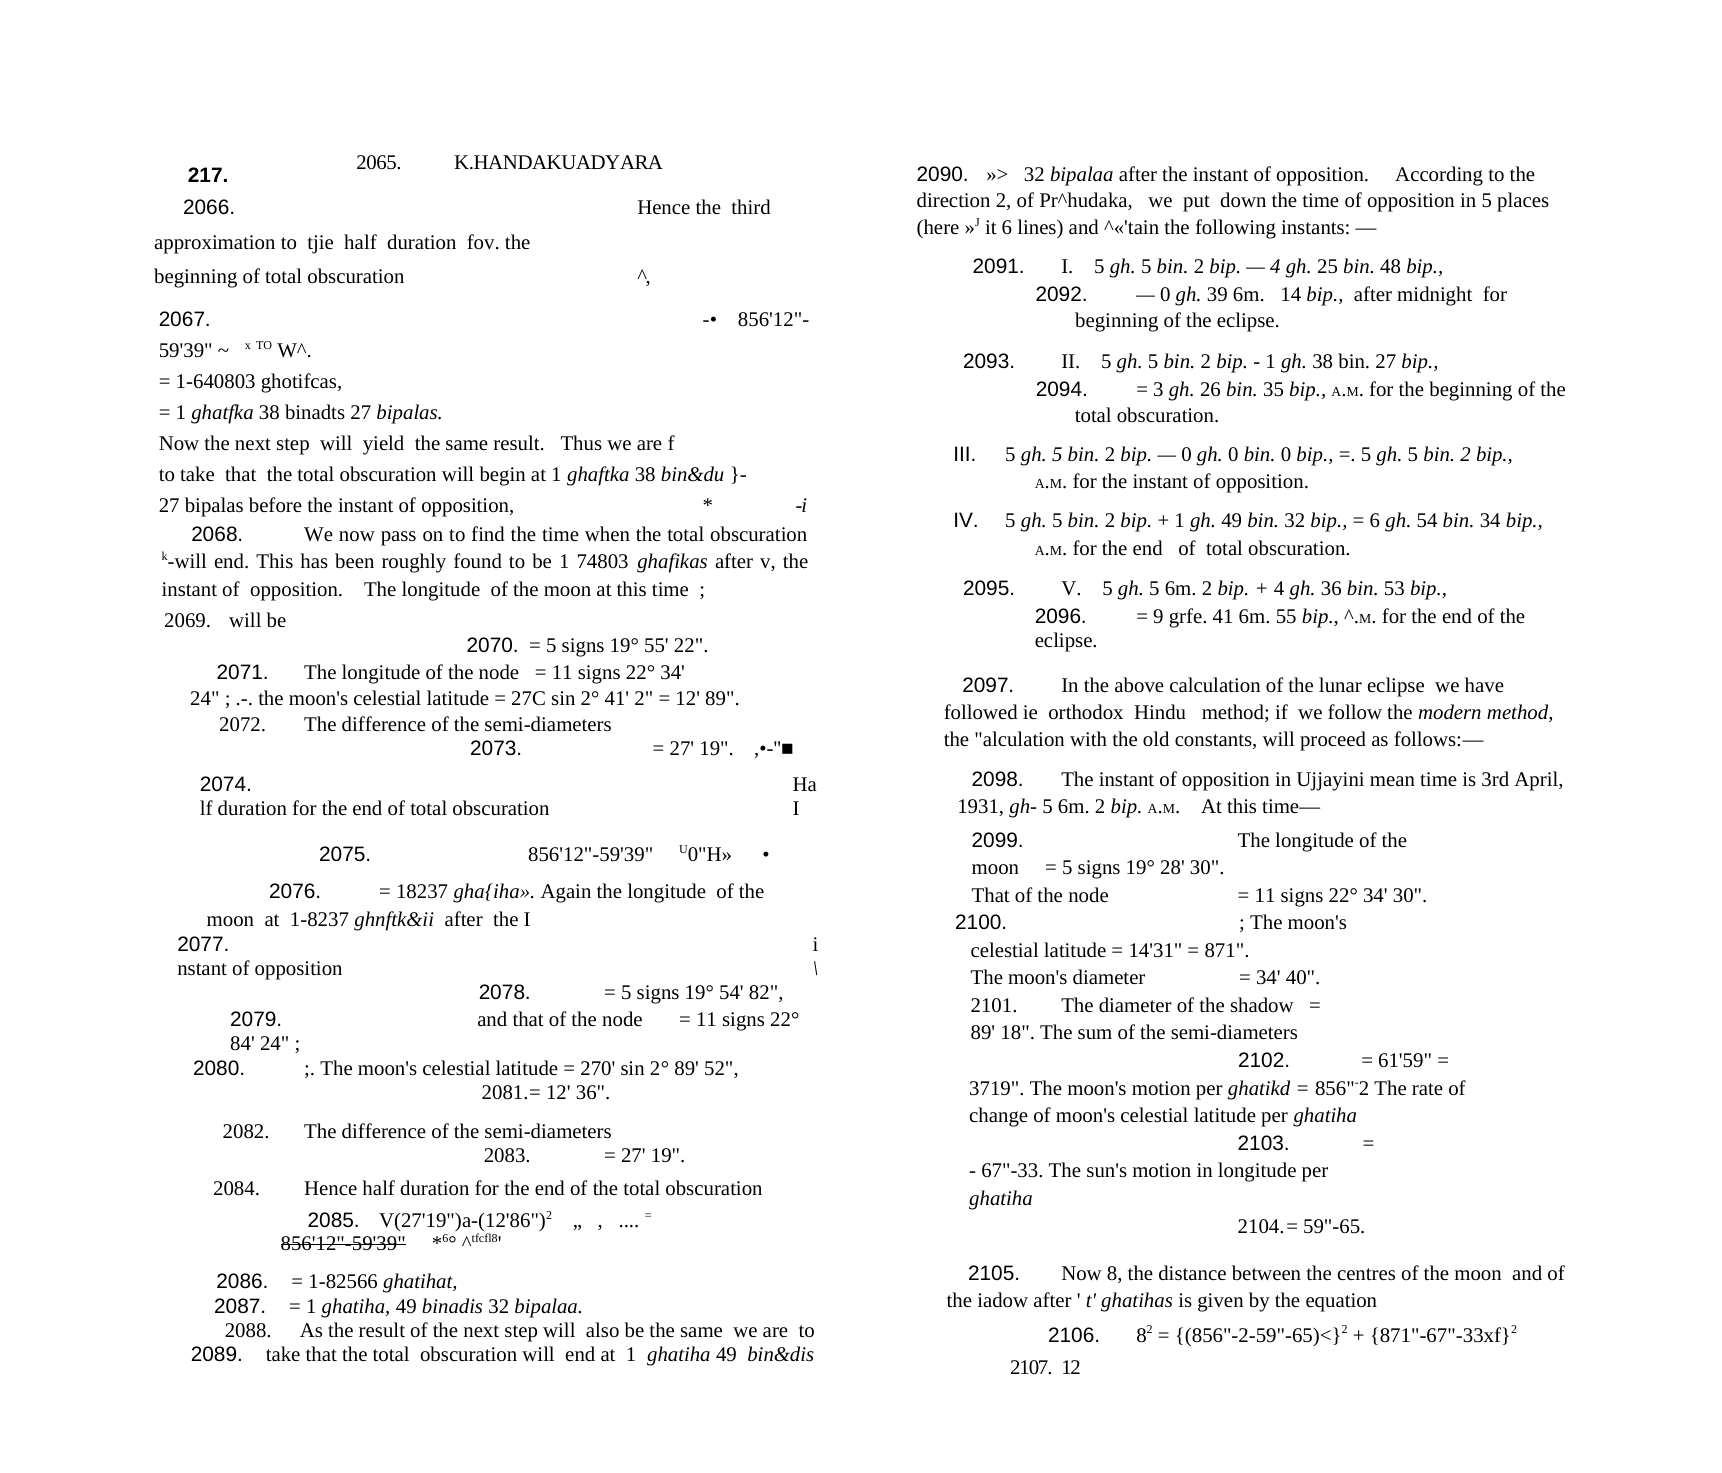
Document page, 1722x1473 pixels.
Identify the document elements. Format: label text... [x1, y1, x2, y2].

list 12 [1010, 1355, 1572, 1379]
list -• 856'12"-59'39" ~ x TO W^. = 1-640803 ghotifcas, = 1 ghatfka 38 binadts 27 bipalas. Now the next step will yield the same result. Thus we are f to take that the total obscuration will begin at 1 ghaftka 38 bin&du }- 27 bipalas before the instant of opposition, * -i [158, 302, 821, 519]
list In the above calculation of the lunar eclipse we have followed ie orthodox Hindu method; if we follow the modern method, the "alculation with the old constants, will proceed as follows:— [943, 671, 1572, 752]
list take that the total obscuration will end at 1 ghatiha 49 bin&dis [154, 1342, 816, 1366]
list = 5 signs 19° 55' 22". [466, 632, 821, 657]
list Now 8, the distance between the centres of the moon and of the iadow after ' t' ghatihas is given by the equation [946, 1258, 1572, 1313]
list Hence the third approximation to tjie half duration fov. the beginning of total obscuration ^, [154, 174, 781, 291]
list ;. The moon's celestial latitude = 270' sin 2° 89' 52", [193, 1056, 821, 1080]
list Hence half duration for the end of the total obscuration [213, 1176, 821, 1200]
list The difference of the semi-diameters [222, 1119, 821, 1143]
list = 9 grfe. 41 6m. 55 bip., ^.m. for the end of the eclipse. [1034, 604, 1572, 652]
list and that of the node = 11 signs 22° 84' 24" ; [230, 1006, 821, 1054]
list — 0 gh. 39 6m. 14 bip., after midnight for beginning of the eclipse. [1035, 281, 1572, 333]
list I. 5 gh. 5 bin. 2 bip. — 4 gh. 25 bin. 48 bip., [972, 254, 1572, 278]
list The longitude of the moon = 5 signs 19° 28' 30". That of the node = 11 signs 22° 34' 30". [971, 825, 1458, 907]
list K.HANDAKUADYARA [356, 150, 821, 174]
list 82 = {(856"-2-59"-65)<}2 + {871"-67"-33xf}2 [1048, 1322, 1572, 1347]
list = 59"-65. [1237, 1211, 1572, 1238]
list 5 gh. 5 bin. 2 bip. + 1 gh. 49 bin. 32 bip., = 6 gh. 54 bin. 34 bip., a.m. for the end of total obscuration. [953, 506, 1572, 560]
list We now pass on to find the time when the total obscuration k-will end. This has been roughly found to be 1 74803 ghafikas after v, the instant of opposition. The longitude of the moon at this time ; [161, 519, 808, 601]
list = 61'59" = 3719". The moon's motion per ghatikd = 856"-2 The rate of change of moon's celestial latitude per ghatiha [969, 1046, 1496, 1128]
list The diameter of the shadow = 89' 18". The sum of the semi-diameters [970, 990, 1344, 1045]
list = 12' 36". [481, 1080, 821, 1104]
list = 1-82566 ghatihat, [154, 1269, 459, 1293]
list = 27' 19". ,•-''■ [470, 736, 821, 760]
list = - 67"-33. The sun's motion in longitude per ghatiha [969, 1128, 1382, 1211]
list 856'12"-59'39" U0"H» • [319, 842, 821, 866]
list = 3 gh. 26 bin. 35 bip., a.m. for the beginning of the total obscuration. [1036, 375, 1572, 427]
list 5 gh. 5 bin. 2 bip. — 0 gh. 0 bin. 0 bip., =. 5 gh. 5 bin. 2 bip., a.m. for the instant of opposition. [953, 439, 1534, 494]
list Half duration for the end of total obscuration I [199, 771, 821, 820]
list ; The moon's celestial latitude = 14'31" = 871". The moon's diameter = 34' 40". [955, 907, 1420, 990]
list instant of opposition \ [177, 932, 821, 980]
list The difference of the semi-diameters [219, 712, 821, 736]
list As the result of the next step will also be the same we are to [154, 1318, 815, 1342]
list = 1 ghatiha, 49 binadis 32 bipalaa. [154, 1294, 585, 1318]
list »> 32 bipalaa after the instant of opposition. According to the direction 2, of Pr^hudaka, we put down the time of opposition in 5 places (here »J it 6 lines) and ^«'tain the following instants: — [916, 160, 1572, 239]
list = 18237 gha{iha». Again the longitude of the moon at 1-8237 ghnftk&ii after the I [206, 876, 821, 932]
list The longitude of the node = 11 signs 22° 34' 24" ; .-. the moon's celestial latitude = 27C sin 2° 41' 2" = 12' 89". [190, 658, 741, 711]
list The instant of opposition in Ujjayini mean time is 3rd April, 1931, gh- 5 6m. 2 bip. a.m. At this time— [957, 766, 1572, 818]
list 88 [188, 163, 286, 187]
list = 27' 19". [483, 1143, 821, 1167]
list V. 5 gh. 5 6m. 2 bip. + 4 gh. 36 bin. 53 bip., [963, 576, 1572, 600]
list [150, 163, 188, 187]
list 88 [188, 170, 195, 179]
list = 5 signs 19° 54' 82", [478, 980, 821, 1004]
list II. 5 gh. 5 bin. 2 bip. - 1 gh. 38 bin. 27 bip., [963, 349, 1572, 373]
list will be [164, 608, 821, 632]
list V(27'19")a-(12'86")2 „ , .... = 856'12"-59'39" *6° ^tfcfl8' [280, 1209, 661, 1256]
